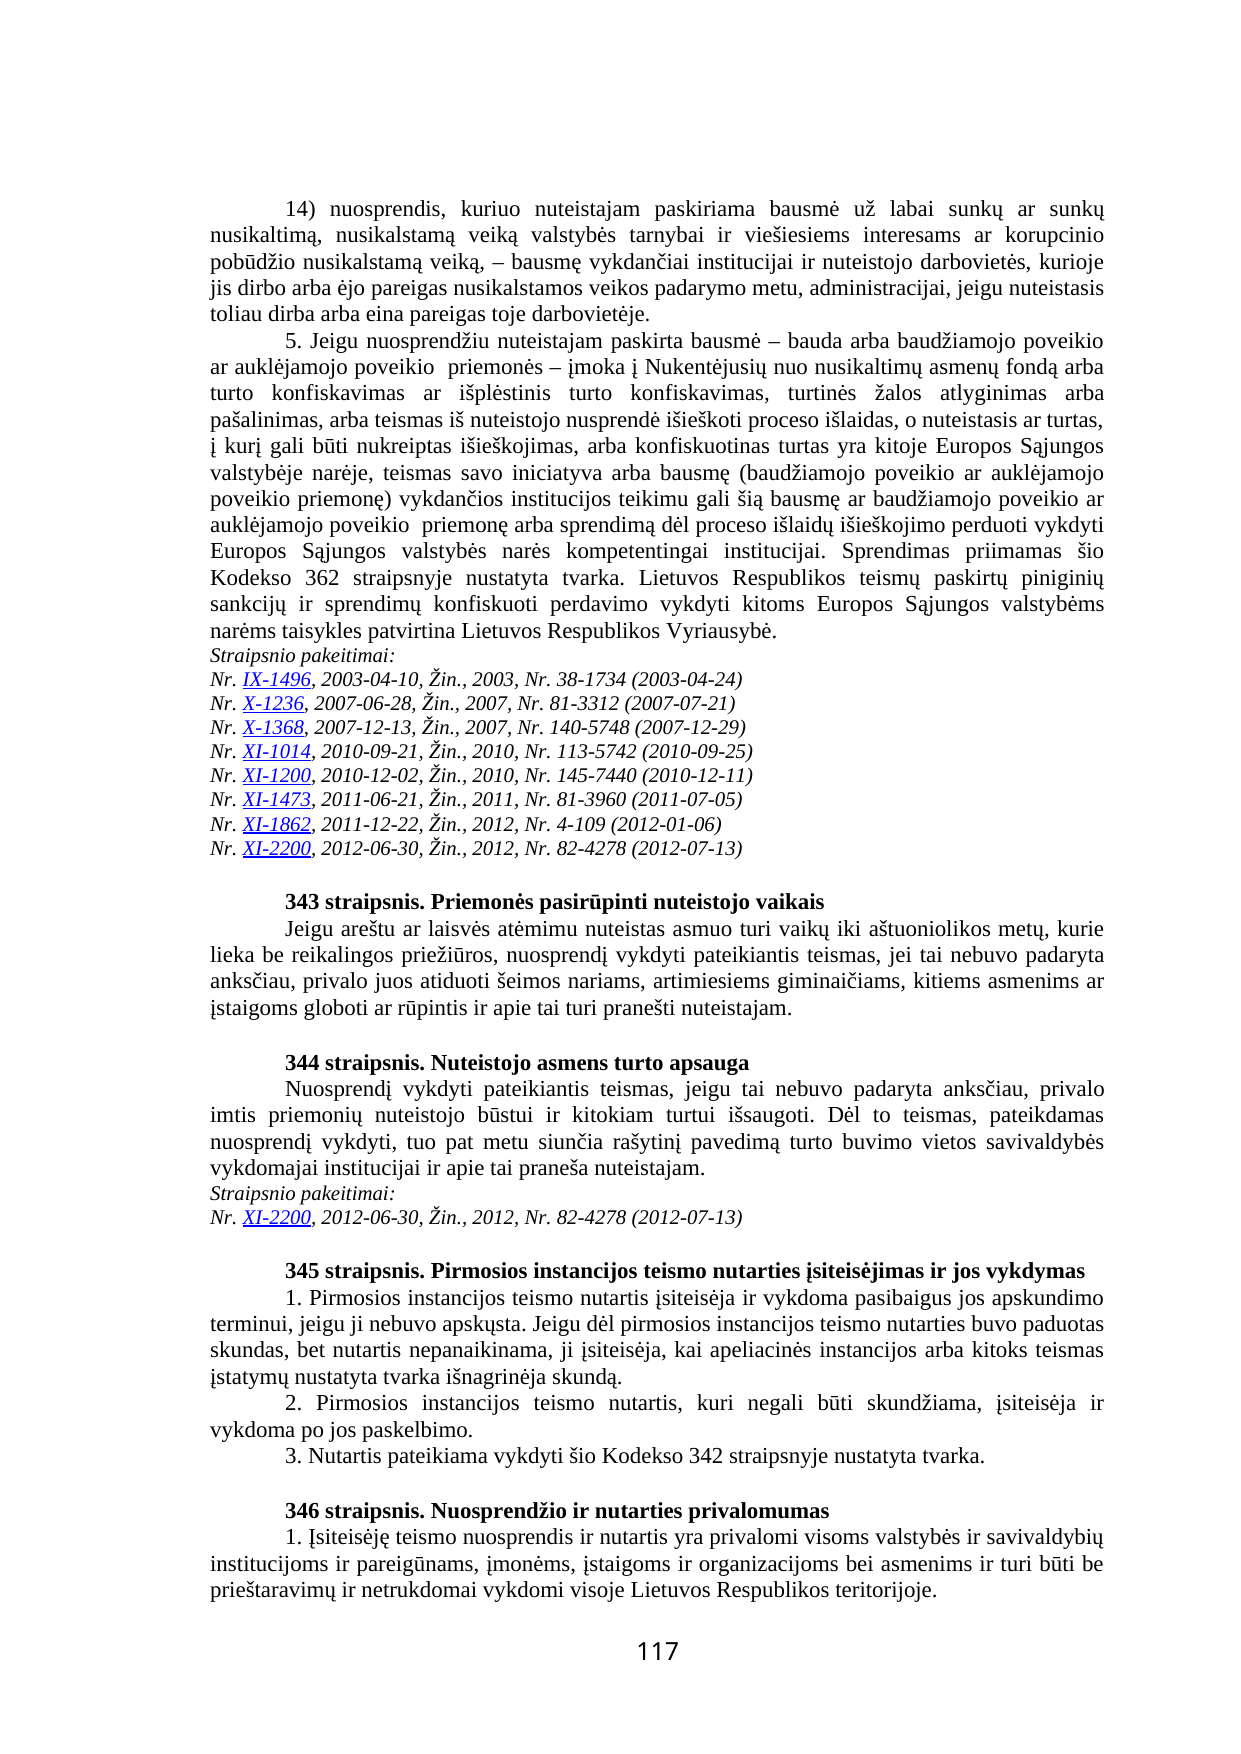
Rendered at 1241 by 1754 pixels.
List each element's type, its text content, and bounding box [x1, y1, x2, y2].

text 2. Pirmosios instancijos teismo nutartis, kuri negali būti skundžiama, įsiteisėja ir vykdoma po jos paskelbimo. [210, 1389, 1106, 1442]
text Straipsnio pakeitimai: [210, 643, 1106, 667]
text 14) nuosprendis, kuriuo nuteistajam paskiriama bausmė už labai sunkų ar sunkų nusikaltimą, nusikalstamą veiką valstybės tarnybai ir viešiesiems interesams ar korupcinio pobūdžio nusikalstamą veiką, – bausmę vykdančiai institucijai ir nuteistojo darbovietės, kurioje jis dirbo arba ėjo pareigas nusikalstamos veikos padarymo metu, administracijai, jeigu nuteistasis toliau dirba arba eina pareigas toje darbovietėje. [210, 195, 1106, 327]
text Nr. XI-2200, 2012-06-30, Žin., 2012, Nr. 82-4278 (2012-07-13) [210, 836, 1106, 859]
text Nr. X-1236, 2007-06-28, Žin., 2007, Nr. 81-3312 (2007-07-21) [210, 691, 1106, 715]
text 1. Pirmosios instancijos teismo nutartis įsiteisėja ir vykdoma pasibaigus jos apskundimo terminui, jeigu ji nebuvo apskųsta. Jeigu dėl pirmosios instancijos teismo nutarties buvo paduotas skundas, bet nutartis nepanaikinama, ji įsiteisėja, kai apeliacinės instancijos arba kitoks teismas įstatymų nustatyta tvarka išnagrinėja skundą. [210, 1284, 1106, 1389]
text 1. Įsiteisėję teismo nuosprendis ir nutartis yra privalomi visoms valstybės ir savivaldybių institucijoms ir pareigūnams, įmonėms, įstaigoms ir organizacijoms bei asmenims ir turi būti be prieštaravimų ir netrukdomai vykdomi visoje Lietuvos Respublikos teritorijoje. [210, 1523, 1106, 1602]
text Nr. XI-2200, 2012-06-30, Žin., 2012, Nr. 82-4278 (2012-07-13) [210, 1205, 1106, 1229]
text Straipsnio pakeitimai: [210, 1181, 1106, 1205]
text Nr. XI-1862, 2011-12-22, Žin., 2012, Nr. 4-109 (2012-01-06) [210, 811, 1106, 836]
text 343 straipsnis. Priemonės pasirūpinti nuteistojo vaikais [210, 888, 1106, 915]
text 344 straipsnis. Nuteistojo asmens turto apsauga [210, 1049, 1106, 1075]
text Nuosprendį vykdyti pateikiantis teismas, jeigu tai nebuvo padaryta anksčiau, privalo imtis priemonių nuteistojo būstui ir kitokiam turtui išsaugoti. Dėl to teismas, pateikdamas nuosprendį vykdyti, tuo pat metu siunčia rašytinį pavedimą turto buvimo vietos savivaldybės vykdomajai institucijai ir apie tai praneša nuteistajam. [210, 1075, 1106, 1181]
text Nr. IX-1496, 2003-04-10, Žin., 2003, Nr. 38-1734 (2003-04-24) [210, 667, 1106, 691]
text Nr. XI-1200, 2010-12-02, Žin., 2010, Nr. 145-7440 (2010-12-11) [210, 763, 1106, 787]
text 3. Nutartis pateikiama vykdyti šio Kodekso 342 straipsnyje nustatyta tvarka. [210, 1442, 1106, 1468]
text Nr. X-1368, 2007-12-13, Žin., 2007, Nr. 140-5748 (2007-12-29) [210, 715, 1106, 739]
text Nr. XI-1473, 2011-06-21, Žin., 2011, Nr. 81-3960 (2011-07-05) [210, 787, 1106, 811]
text 345 straipsnis. Pirmosios instancijos teismo nutarties įsiteisėjimas ir jos vykdymas [285, 1257, 1106, 1284]
text 346 straipsnis. Nuosprendžio ir nutarties privalomumas [210, 1497, 1106, 1523]
text Nr. XI-1014, 2010-09-21, Žin., 2010, Nr. 113-5742 (2010-09-25) [210, 739, 1106, 763]
text Jeigu areštu ar laisvės atėmimu nuteistas asmuo turi vaikų iki aštuoniolikos metų, kurie lieka be reikalingos priežiūros, nuosprendį vykdyti pateikiantis teismas, jei tai nebuvo padaryta anksčiau, privalo juos atiduoti šeimos nariams, artimiesiems giminaičiams, kitiems asmenims ar įstaigoms globoti ar rūpintis ir apie tai turi pranešti nuteistajam. [210, 915, 1106, 1020]
text 5. Jeigu nuosprendžiu nuteistajam paskirta bausmė – bauda arba baudžiamojo poveikio ar auklėjamojo poveikio priemonės – įmoka į Nukentėjusių nuo nusikaltimų asmenų fondą arba turto konfiskavimas ar išplėstinis turto konfiskavimas, turtinės žalos atlyginimas arba pašalinimas, arba teismas iš nuteistojo nusprendė išieškoti proceso išlaidas, o nuteistasis ar turtas, į kurį gali būti nukreiptas išieškojimas, arba konfiskuotinas turtas yra kitoje Europos Sąjungos valstybėje narėje, teismas savo iniciatyva arba bausmę (baudžiamojo poveikio ar auklėjamojo poveikio priemonę) vykdančios institucijos teikimu gali šią bausmę ar baudžiamojo poveikio ar auklėjamojo poveikio priemonę arba sprendimą dėl proceso išlaidų išieškojimo perduoti vykdyti Europos Sąjungos valstybės narės kompetentingai institucijai. Sprendimas priimamas šio Kodekso 362 straipsnyje nustatyta tvarka. Lietuvos Respublikos teismų paskirtų piniginių sankcijų ir sprendimų konfiskuoti perdavimo vykdyti kitoms Europos Sąjungos valstybėms narėms taisykles patvirtina Lietuvos Respublikos Vyriausybė. [210, 327, 1106, 643]
